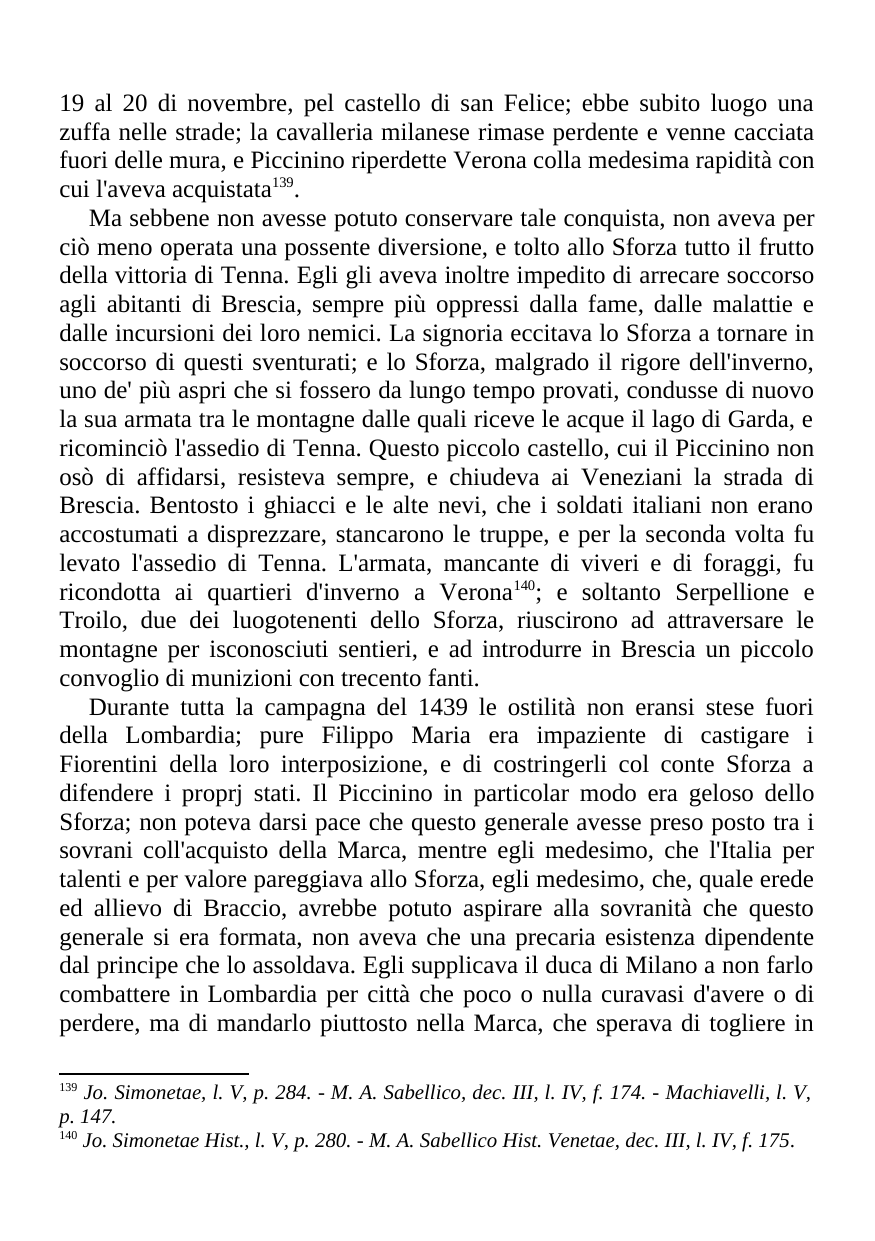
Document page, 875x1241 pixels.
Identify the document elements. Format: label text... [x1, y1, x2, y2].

text Ma sebbene non avesse potuto conservare tale conquista, non aveva per ciò meno operata una possente diversione, e tolto allo Sforza tutto il frutto della vittoria di Tenna. Egli gli aveva inoltre impedito di arrecare soccorso agli abitanti di Brescia, sempre più oppressi dalla fame, dalle malattie e dalle incursioni dei loro nemici. La signoria eccitava lo Sforza a tornare in soccorso di questi sventurati; e lo Sforza, malgrado il rigore dell'inverno, uno de' più aspri che si fossero da lungo tempo provati, condusse di nuovo la sua armata tra le montagne dalle quali riceve le acque il lago di Garda, e ricominciò l'assedio di Tenna. Questo piccolo castello, cui il Piccinino non osò di affidarsi, resisteva sempre, e chiudeva ai Veneziani la strada di Brescia. Bentosto i ghiacci e le alte nevi, che i soldati italiani non erano accostumati a disprezzare, stancarono le truppe, e per la seconda volta fu levato l'assedio di Tenna. L'armata, mancante di viveri e di foraggi, fu ricondotta ai quartieri d'inverno a Verona; e soltanto Serpellione e Troilo, due dei luogotenenti dello Sforza, riuscirono ad attraversare le montagne per isconosciuti sentieri, e ad introdurre in Brescia un piccolo convoglio di munizioni con trecento fanti. [59, 203, 815, 692]
text Jo. Simonetae, l. V, p. 284. - M. A. Sabellico, dec. III, l. IV, f. 174. - Machiavelli, l. V, p. 147. [59, 1080, 815, 1128]
text Durante tutta la campagna del 1439 le ostilità non eransi stese fuori della Lombardia; pure Filippo Maria era impaziente di castigare i Fiorentini della loro interposizione, e di costringerli col conte Sforza a difendere i proprj stati. Il Piccinino in particolar modo era geloso dello Sforza; non poteva darsi pace che questo generale avesse preso posto tra i sovrani coll'acquisto della Marca, mentre egli medesimo, che l'Italia per talenti e per valore pareggiava allo Sforza, egli medesimo, che, quale erede ed allievo di Braccio, avrebbe potuto aspirare alla sovranità che questo generale si era formata, non aveva che una precaria esistenza dipendente dal principe che lo assoldava. Egli supplicava il duca di Milano a non farlo combattere in Lombardia per città che poco o nulla curavasi d'avere o di perdere, ma di mandarlo piuttosto nella Marca, che sperava di togliere in [59, 692, 815, 1037]
text 19 al 20 di novembre, pel castello di san Felice; ebbe subito luogo una zuffa nelle strade; la cavalleria milanese rimase perdente e venne cacciata fuori delle mura, e Piccinino riperdette Verona colla medesima rapidità con cui l'aveva acquistata. [59, 88, 815, 203]
text Jo. Simonetae Hist., l. V, p. 280. - M. A. Sabellico Hist. Venetae, dec. III, l. IV, f. 175. [59, 1128, 815, 1152]
